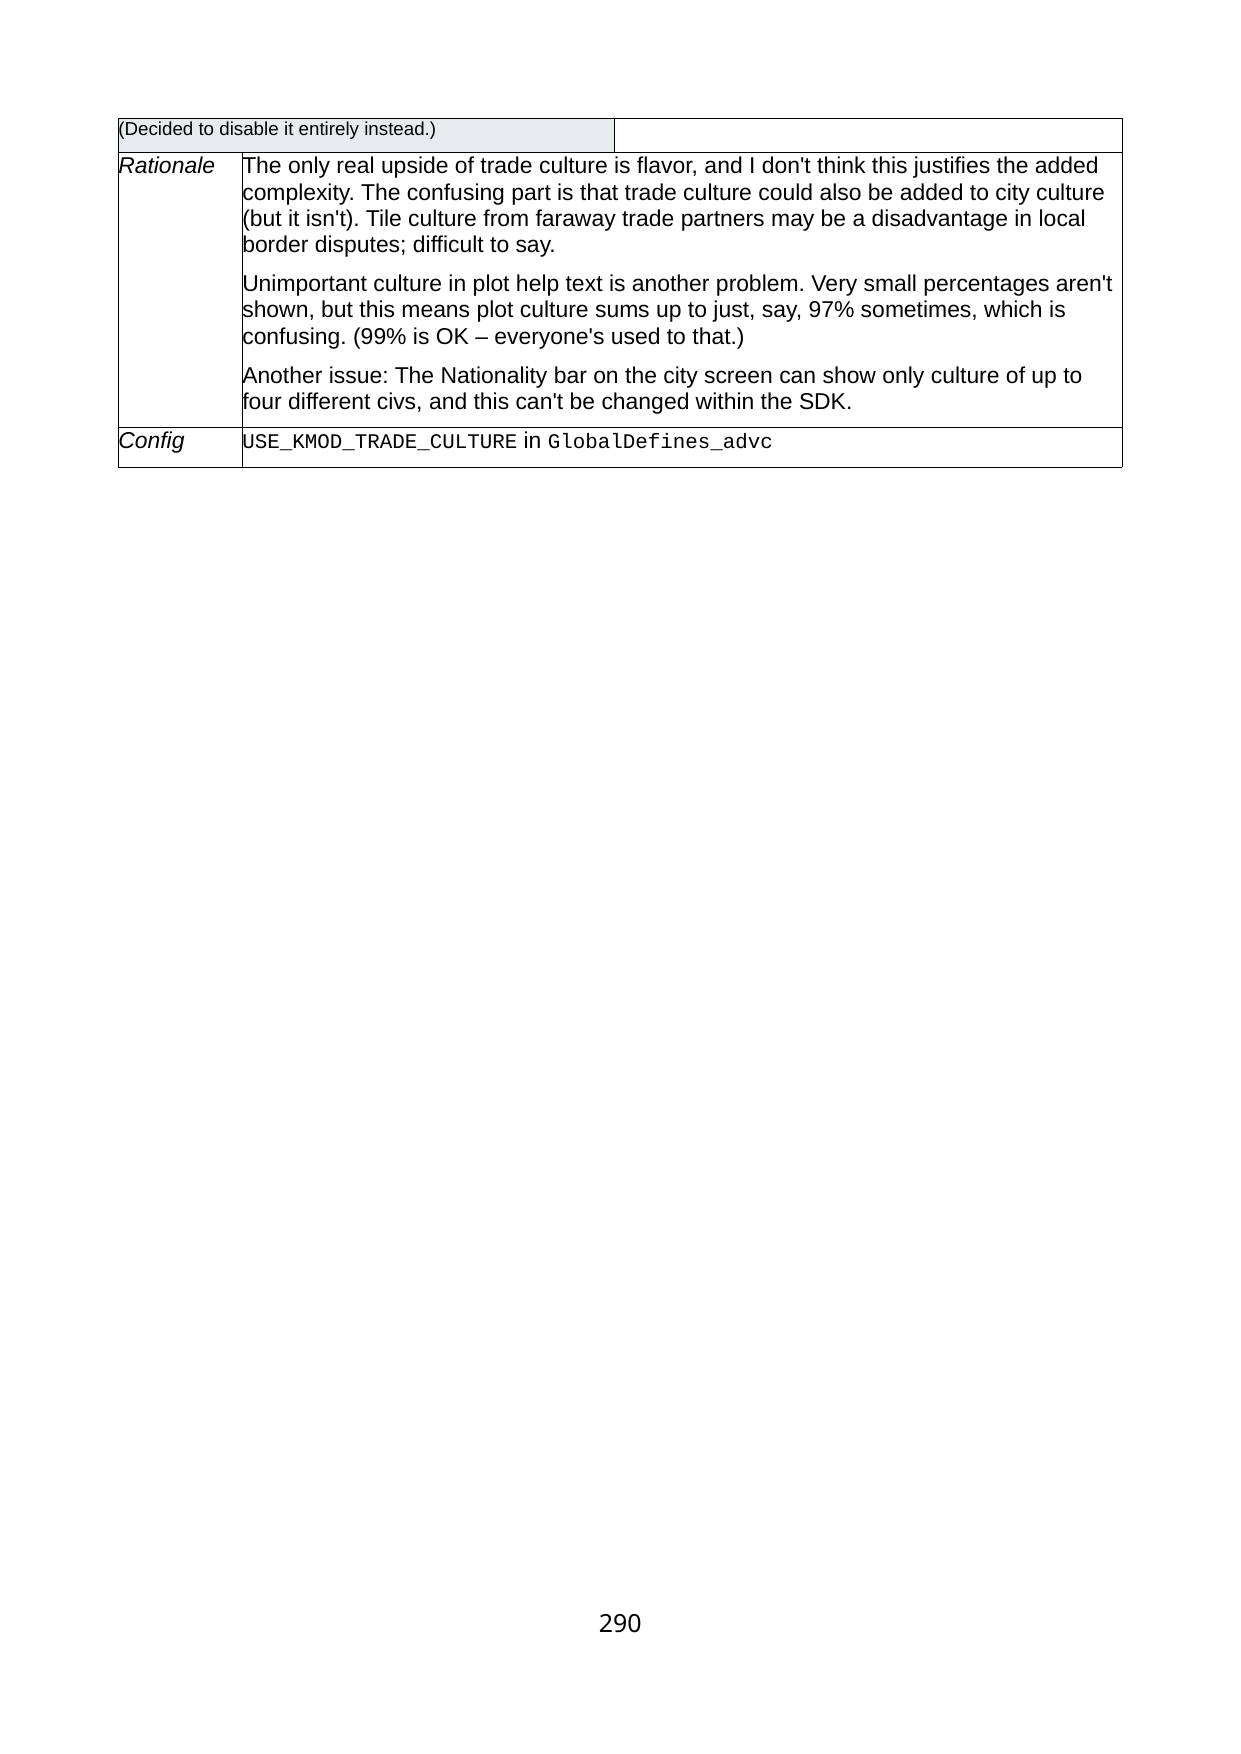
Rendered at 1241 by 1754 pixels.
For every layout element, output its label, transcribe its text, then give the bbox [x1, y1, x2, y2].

table_cell Rationale [119, 153, 242, 427]
table_cell The only real upside of trade culture is flavor, and I don't think this justifies the added complexity. The confusing part is that trade culture could also be added to city culture (but it isn't). Tile culture from faraway trade partners may be a disadvantage in local border disputes; difficult to say. Unimportant culture in plot help text is another problem. Very small percentages aren't shown, but this means plot culture sums up to just, say, 97% sometimes, which is confusing. (99% is OK – everyone's used to that.) Another issue: The Nationality bar on the city screen can show only culture of up to four different civs, and this can't be changed within the SDK. [243, 153, 1122, 427]
table_cell USE_KMOD_TRADE_CULTURE in GlobalDefines_advc [243, 428, 1122, 467]
table_cell Config [119, 428, 242, 467]
table_cell [615, 119, 1122, 152]
table_cell (Decided to disable it entirely instead.) [119, 119, 614, 152]
